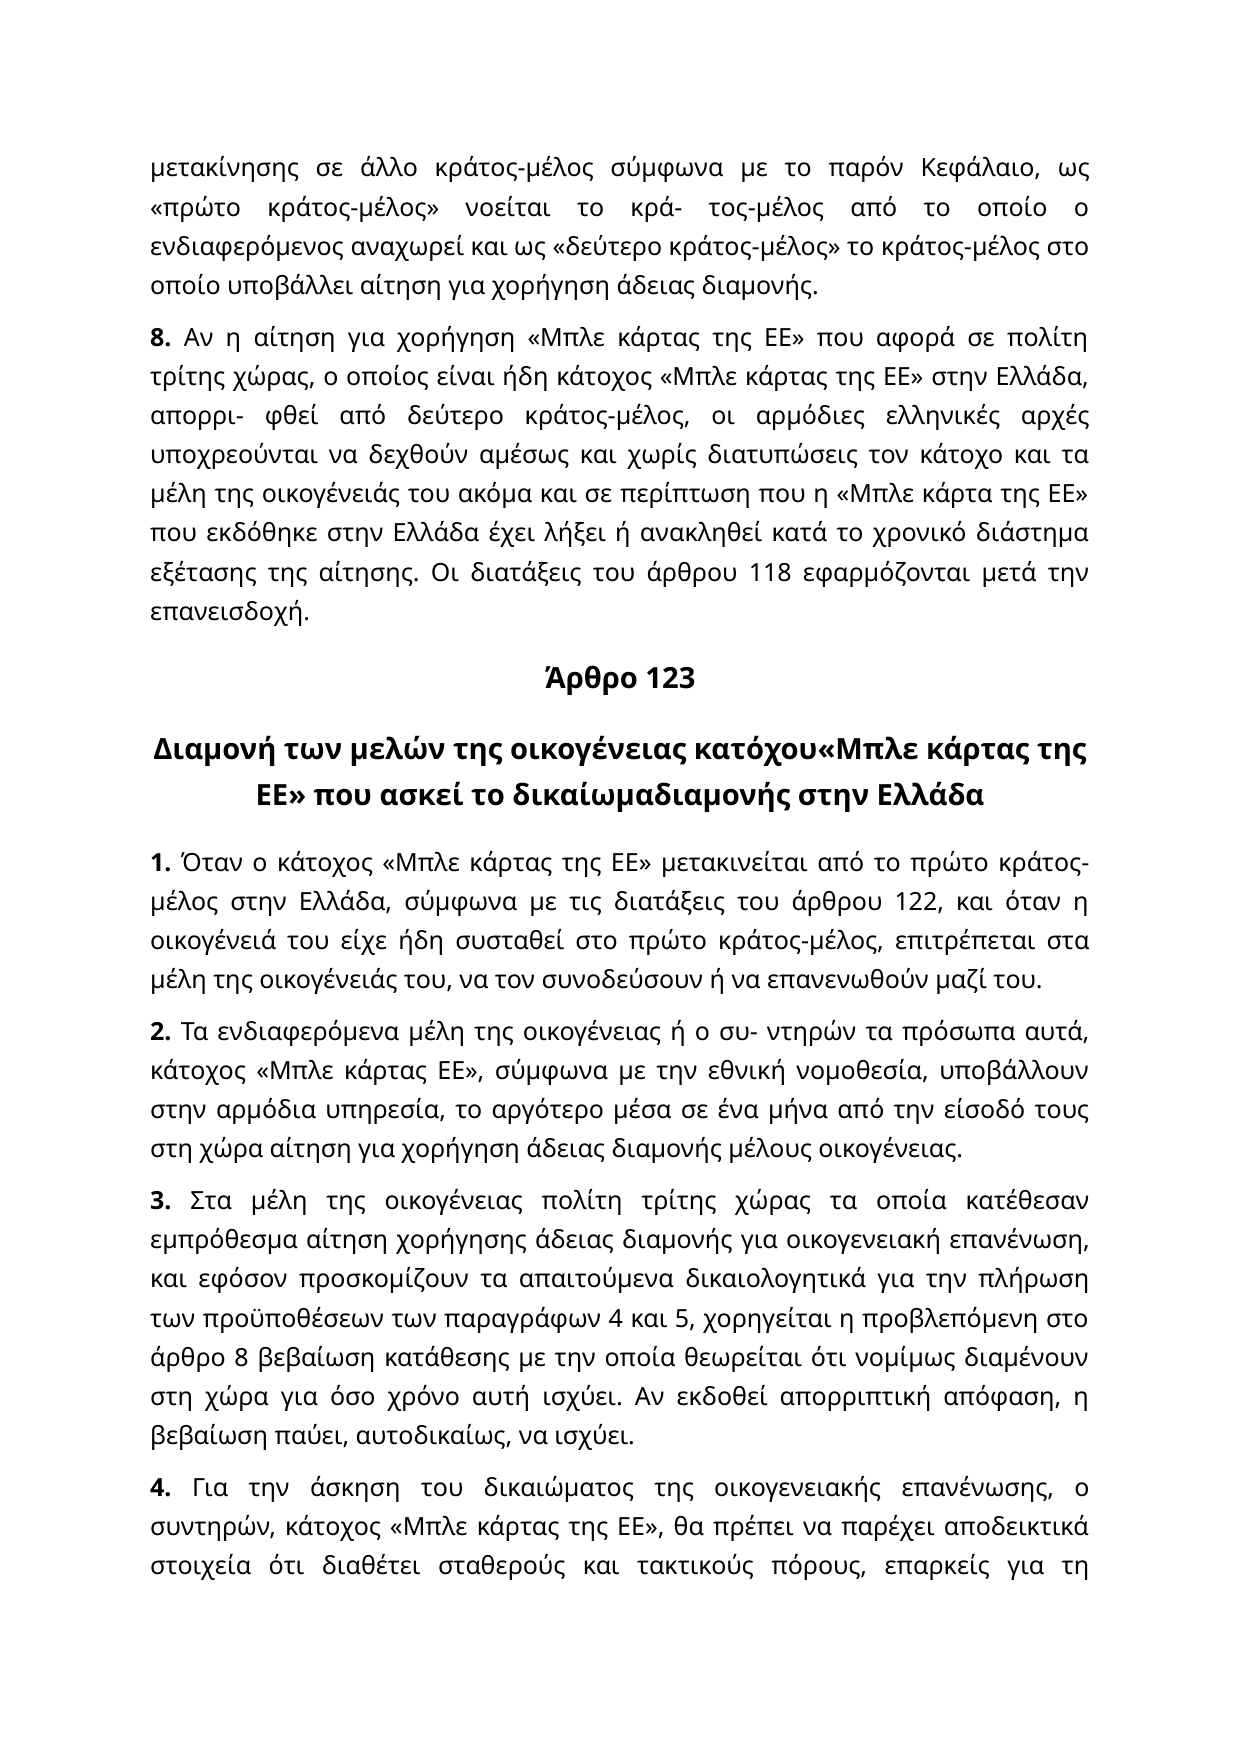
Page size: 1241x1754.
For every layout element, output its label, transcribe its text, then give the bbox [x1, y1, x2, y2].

subtitle Άρθρο 123 [150, 657, 1090, 697]
text 4. Για την άσκηση του δικαιώματος της οικογενειακής επανένωσης, ο συντηρών, κάτοχος «Μπλε κάρτας της ΕΕ», θα πρέπει να παρέχει αποδεικτικά στοιχεία ότι διαθέτει σταθερούς και τακτικούς πόρους, επαρκείς για τη [150, 1469, 1090, 1582]
text 2. Τα ενδιαφερόμενα μέλη της οικογένειας ή ο συ- ντηρών τα πρόσωπα αυτά, κάτοχος «Mπλε κάρτας ΕΕ», σύμφωνα με την εθνική νομοθεσία, υποβάλλουν στην αρμόδια υπηρεσία, το αργότερο μέσα σε ένα μήνα από την είσοδό τους στη χώρα αίτηση για χορήγηση άδειας διαμονής μέλους οικογένειας. [150, 1013, 1090, 1165]
text 3. Στα μέλη της οικογένειας πολίτη τρίτης χώρας τα οποία κατέθεσαν εμπρόθεσμα αίτηση χορήγησης άδειας διαμονής για οικογενειακή επανένωση, και εφόσον προσκομίζουν τα απαιτούμενα δικαιολογητικά για την πλήρωση των προϋποθέσεων των παραγράφων 4 και 5, χορηγείται η προβλεπόμενη στο άρθρο 8 βεβαίωση κατάθεσης με την οποία θεωρείται ότι νομίμως διαμένουν στη χώρα για όσο χρόνο αυτή ισχύει. Αν εκδοθεί απορριπτική απόφαση, η βεβαίωση παύει, αυτοδικαίως, να ισχύει. [150, 1183, 1090, 1452]
subtitle Διαμονή των μελών της οικογένειας κατόχου«Μπλε κάρτας της ΕΕ» που ασκεί το δικαίωμαδιαμονής στην Ελλάδα [150, 728, 1090, 813]
text 1. Όταν ο κάτοχος «Μπλε κάρτας της ΕΕ» μετακινείται από το πρώτο κράτος-μέλος στην Ελλάδα, σύμφωνα με τις διατάξεις του άρθρου 122, και όταν η οικογένειά του είχε ήδη συσταθεί στο πρώτο κράτος-μέλος, επιτρέπεται στα μέλη της οικογένειάς του, να τον συνοδεύσουν ή να επανενωθούν μαζί του. [150, 844, 1090, 996]
text 8. Αν η αίτηση για χορήγηση «Μπλε κάρτας της ΕΕ» που αφορά σε πολίτη τρίτης χώρας, ο οποίος είναι ήδη κάτοχος «Μπλε κάρτας της ΕΕ» στην Ελλάδα, απορρι- φθεί από δεύτερο κράτος-μέλος, οι αρμόδιες ελληνικές αρχές υποχρεούνται να δεχθούν αμέσως και χωρίς διατυπώσεις τον κάτοχο και τα μέλη της οικογένειάς του ακόμα και σε περίπτωση που η «Μπλε κάρτα της ΕΕ» που εκδόθηκε στην Ελλάδα έχει λήξει ή ανακληθεί κατά το χρονικό διάστημα εξέτασης της αίτησης. Οι διατάξεις του άρθρου 118 εφαρμόζονται μετά την επανεισδοχή. [150, 319, 1090, 627]
text μετακίνησης σε άλλο κράτος-μέλος σύμφωνα με το παρόν Κεφάλαιο, ως «πρώτο κράτος-μέλος» νοείται το κρά- τος-μέλος από το οποίο ο ενδιαφερόμενος αναχωρεί και ως «δεύτερο κράτος-μέλος» το κράτος-μέλος στο οποίο υποβάλλει αίτηση για χορήγηση άδειας διαμονής. [150, 150, 1090, 302]
